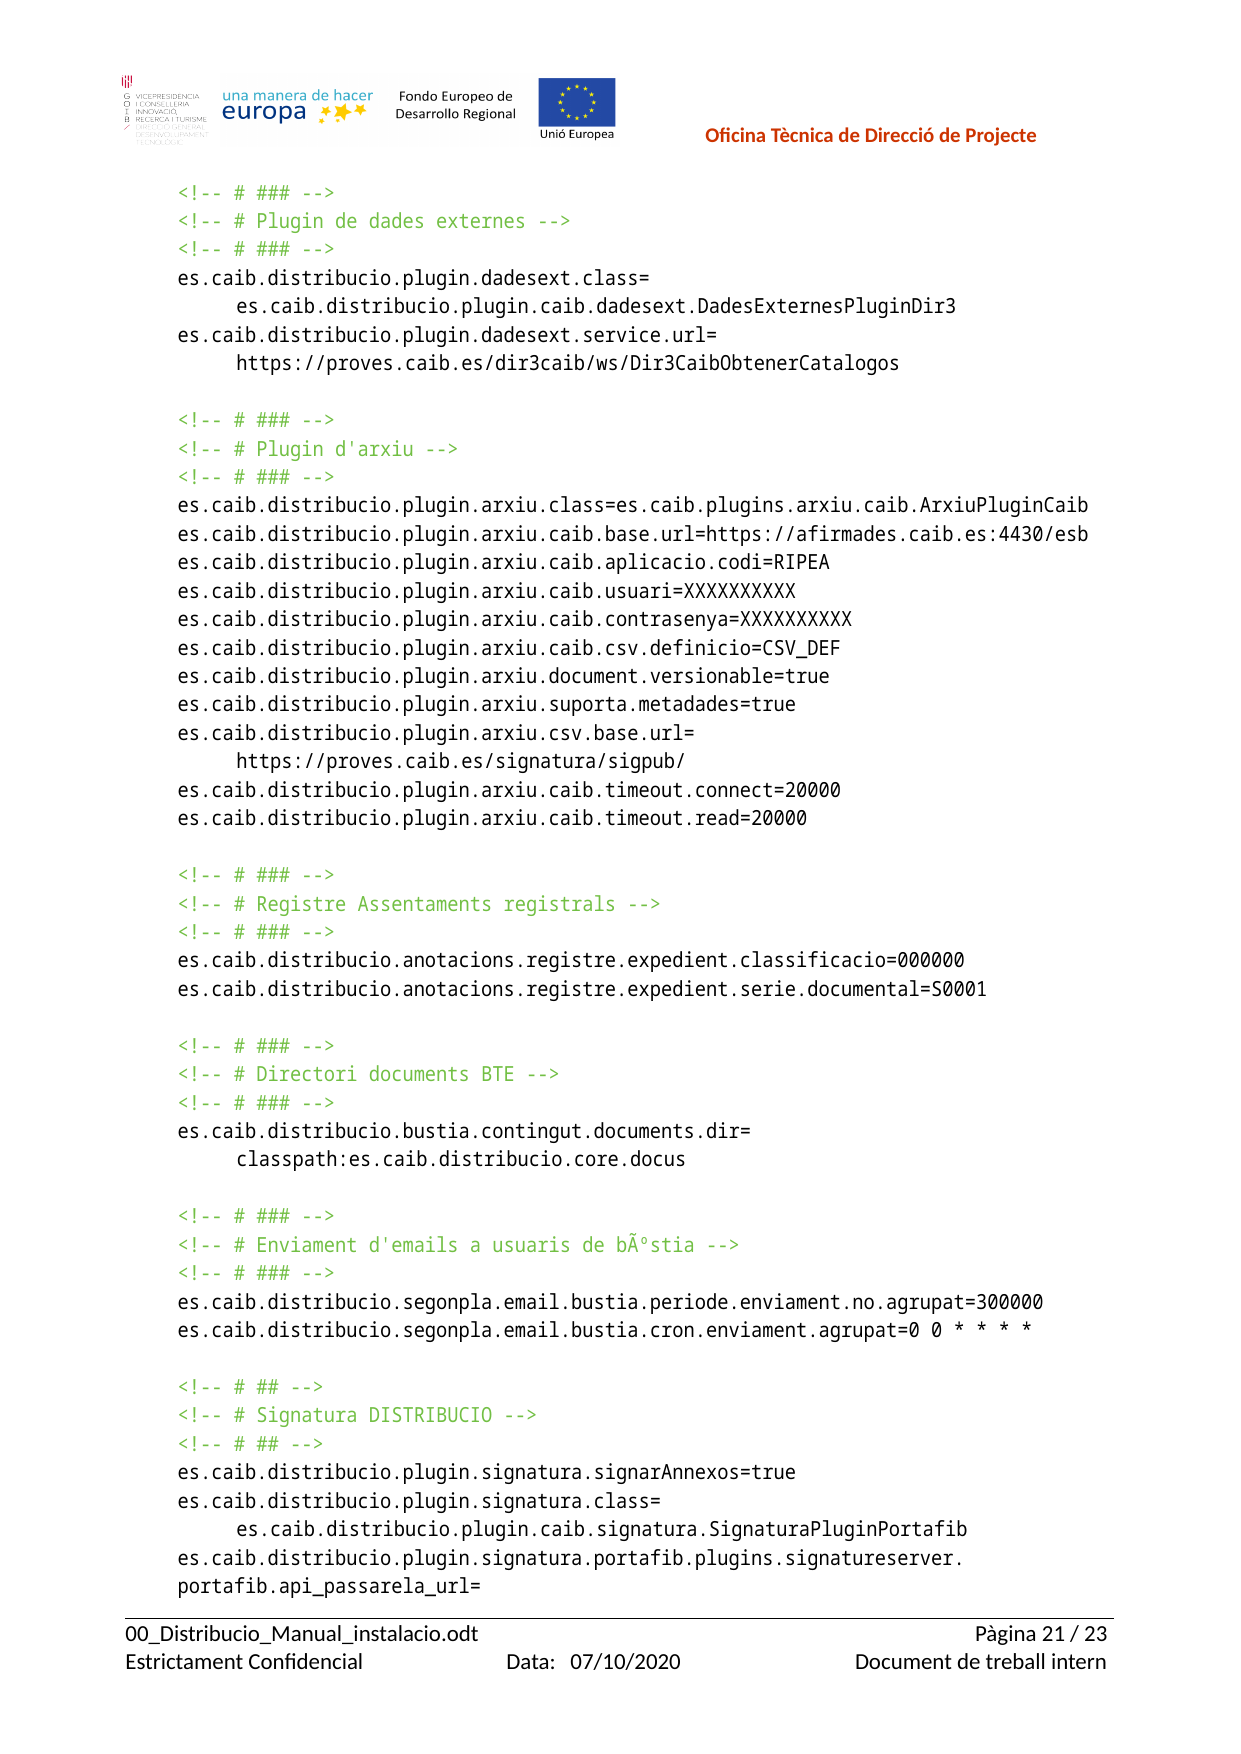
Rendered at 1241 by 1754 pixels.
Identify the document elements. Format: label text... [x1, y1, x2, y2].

text es.caib.distribucio.segonpla.email.bustia.cron.enviament.agrupat=0 0 * * * * [118, 1315, 1122, 1344]
text es.caib.distribucio.plugin.signatura.portafib.plugins.signatureserver. [118, 1543, 1122, 1571]
text <!-- # ## --> [118, 1372, 1122, 1401]
text <!-- # Signatura DISTRIBUCIO --> [118, 1401, 1122, 1429]
text es.caib.distribucio.plugin.arxiu.caib.csv.definicio=CSV_DEF [118, 633, 1122, 661]
text <!-- # ### --> [118, 462, 1122, 491]
text es.caib.distribucio.plugin.arxiu.csv.base.url= [118, 718, 1122, 746]
text <!-- # Plugin d'arxiu --> [118, 434, 1122, 462]
text es.caib.distribucio.plugin.arxiu.caib.contrasenya=XXXXXXXXXX [118, 604, 1122, 633]
text https://proves.caib.es/signatura/sigpub/ [118, 746, 1122, 775]
text <!-- # ### --> [118, 1031, 1122, 1059]
text es.caib.distribucio.plugin.caib.dadesext.DadesExternesPluginDir3 [118, 291, 1122, 320]
text <!-- # ### --> [118, 1201, 1122, 1230]
text <!-- # ## --> [118, 1429, 1122, 1457]
text es.caib.distribucio.segonpla.email.bustia.periode.enviament.no.agrupat=300000 [118, 1287, 1122, 1315]
text es.caib.distribucio.bustia.contingut.documents.dir= [118, 1116, 1122, 1144]
text <!-- # ### --> [118, 860, 1122, 889]
text es.caib.distribucio.plugin.signatura.signarAnnexos=true [118, 1457, 1122, 1486]
text <!-- # Directori documents BTE --> [118, 1059, 1122, 1088]
text es.caib.distribucio.plugin.arxiu.caib.aplicacio.codi=RIPEA [118, 547, 1122, 576]
text <!-- # ### --> [118, 1088, 1122, 1116]
text es.caib.distribucio.plugin.dadesext.class= [118, 263, 1122, 291]
text es.caib.distribucio.plugin.signatura.class= [118, 1486, 1122, 1514]
text es.caib.distribucio.plugin.arxiu.caib.base.url=https://afirmades.caib.es:4430/esb [118, 519, 1122, 547]
text portafib.api_passarela_url= [118, 1571, 1122, 1599]
text classpath:es.caib.distribucio.core.docus [118, 1144, 1122, 1173]
text <!-- # ### --> [118, 405, 1122, 434]
picture [118, 73, 213, 147]
text <!-- # ### --> [118, 178, 1122, 206]
picture [219, 73, 621, 147]
text es.caib.distribucio.anotacions.registre.expedient.serie.documental=S0001 [118, 974, 1122, 1002]
text <!-- # ### --> [118, 234, 1122, 263]
text es.caib.distribucio.plugin.dadesext.service.url= [118, 320, 1122, 348]
text es.caib.distribucio.plugin.arxiu.document.versionable=true [118, 661, 1122, 689]
text es.caib.distribucio.plugin.arxiu.caib.timeout.read=20000 [118, 803, 1122, 832]
text <!-- # ### --> [118, 1258, 1122, 1287]
text <!-- # Enviament d'emails a usuaris de bÃºstia --> [118, 1230, 1122, 1258]
text https://proves.caib.es/dir3caib/ws/Dir3CaibObtenerCatalogos [118, 348, 1122, 377]
text es.caib.distribucio.plugin.arxiu.suporta.metadades=true [118, 689, 1122, 718]
text es.caib.distribucio.plugin.arxiu.caib.usuari=XXXXXXXXXX [118, 576, 1122, 604]
text es.caib.distribucio.plugin.arxiu.caib.timeout.connect=20000 [118, 775, 1122, 803]
text es.caib.distribucio.plugin.caib.signatura.SignaturaPluginPortafib [118, 1514, 1122, 1543]
text es.caib.distribucio.plugin.arxiu.class=es.caib.plugins.arxiu.caib.ArxiuPluginCaib [118, 491, 1122, 519]
text es.caib.distribucio.anotacions.registre.expedient.classificacio=000000 [118, 946, 1122, 974]
text <!-- # ### --> [118, 917, 1122, 946]
text <!-- # Registre Assentaments registrals --> [118, 889, 1122, 917]
text <!-- # Plugin de dades externes --> [118, 206, 1122, 234]
